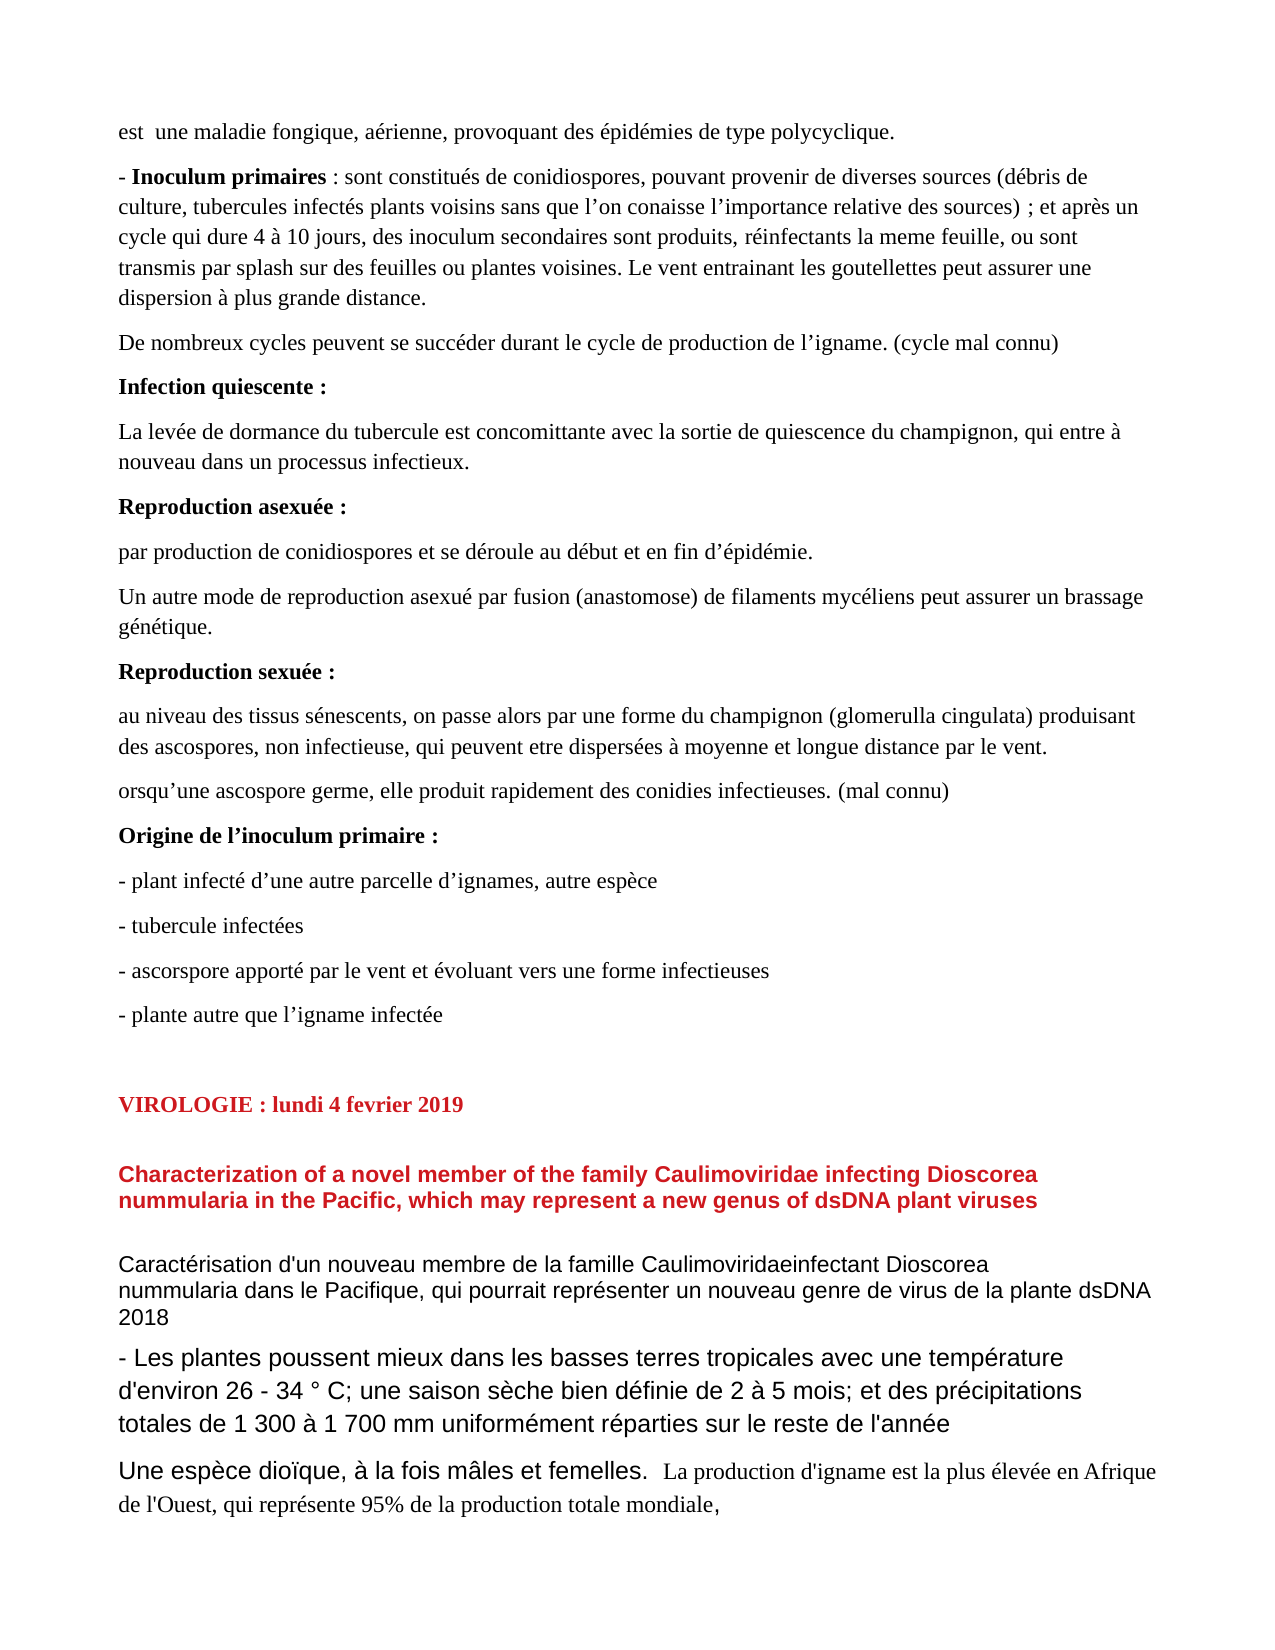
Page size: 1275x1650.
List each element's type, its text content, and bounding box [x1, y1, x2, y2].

text - plant infecté d’une autre parcelle d’ignames, autre espèce [118, 867, 1157, 893]
text - ascorspore apporté par le vent et évoluant vers une forme infectieuses [118, 957, 1157, 983]
text Origine de l’inoculum primaire : [118, 822, 1157, 849]
text Une espèce dioïque, à la fois mâles et femelles. La production d'igname est la plus élevée en Afrique de l'Ouest, qui représente 95% de la production totale mondiale, [118, 1456, 1157, 1518]
text Reproduction sexuée : [118, 658, 1157, 684]
text - Les plantes poussent mieux dans les basses terres tropicales avec une température d'environ 26 - 34 ° C; une saison sèche bien définie de 2 à 5 mois; et des précipitations totales de 1 300 à 1 700 mm uniformément réparties sur le reste de l'année [118, 1343, 1157, 1437]
text La levée de dormance du tubercule est concomittante avec la sortie de quiescence du champignon, qui entre à nouveau dans un processus infectieux. [118, 418, 1157, 475]
text - plante autre que l’igname infectée [118, 1001, 1157, 1028]
subtitle Caractérisation d'un nouveau membre de la famille Caulimoviridaeinfectant Dioscorea nummularia dans le Pacifique, qui pourrait représenter un nouveau genre de virus de la plante dsDNA 2018 [118, 1251, 1157, 1330]
text - Inoculum primaires : sont constitués de conidiospores, pouvant provenir de diverses sources (débris de culture, tubercules infectés plants voisins sans que l’on conaisse l’importance relative des sources) ; et après un cycle qui dure 4 à 10 jours, des inoculum secondaires sont produits, réinfectants la meme feuille, ou sont transmis par splash sur des feuilles ou plantes voisines. Le vent entrainant les goutellettes peut assurer une dispersion à plus grande distance. [118, 163, 1157, 310]
text au niveau des tissus sénescents, on passe alors par une forme du champignon (glomerulla cingulata) produisant des ascospores, non infectieuse, qui peuvent etre dispersées à moyenne et longue distance par le vent. [118, 702, 1157, 759]
subtitle Characterization of a novel member of the family Caulimoviridae infecting Dioscorea nummularia in the Pacific, which may represent a new genus of dsDNA plant viruses [118, 1161, 1157, 1213]
text Un autre mode de reproduction asexué par fusion (anastomose) de filaments mycéliens peut assurer un brassage génétique. [118, 583, 1157, 639]
text est une maladie fongique, aérienne, provoquant des épidémies de type polycyclique. [118, 118, 1157, 144]
text - tubercule infectées [118, 912, 1157, 938]
text orsqu’une ascospore germe, elle produit rapidement des conidies infectieuses. (mal connu) [118, 777, 1157, 804]
text VIROLOGIE : lundi 4 fevrier 2019 [118, 1091, 1157, 1117]
text Reproduction asexuée : [118, 493, 1157, 519]
text par production de conidiospores et se déroule au début et en fin d’épidémie. [118, 538, 1157, 564]
text De nombreux cycles peuvent se succéder durant le cycle de production de l’igname. (cycle mal connu) [118, 328, 1157, 355]
text Infection quiescente : [118, 373, 1157, 400]
